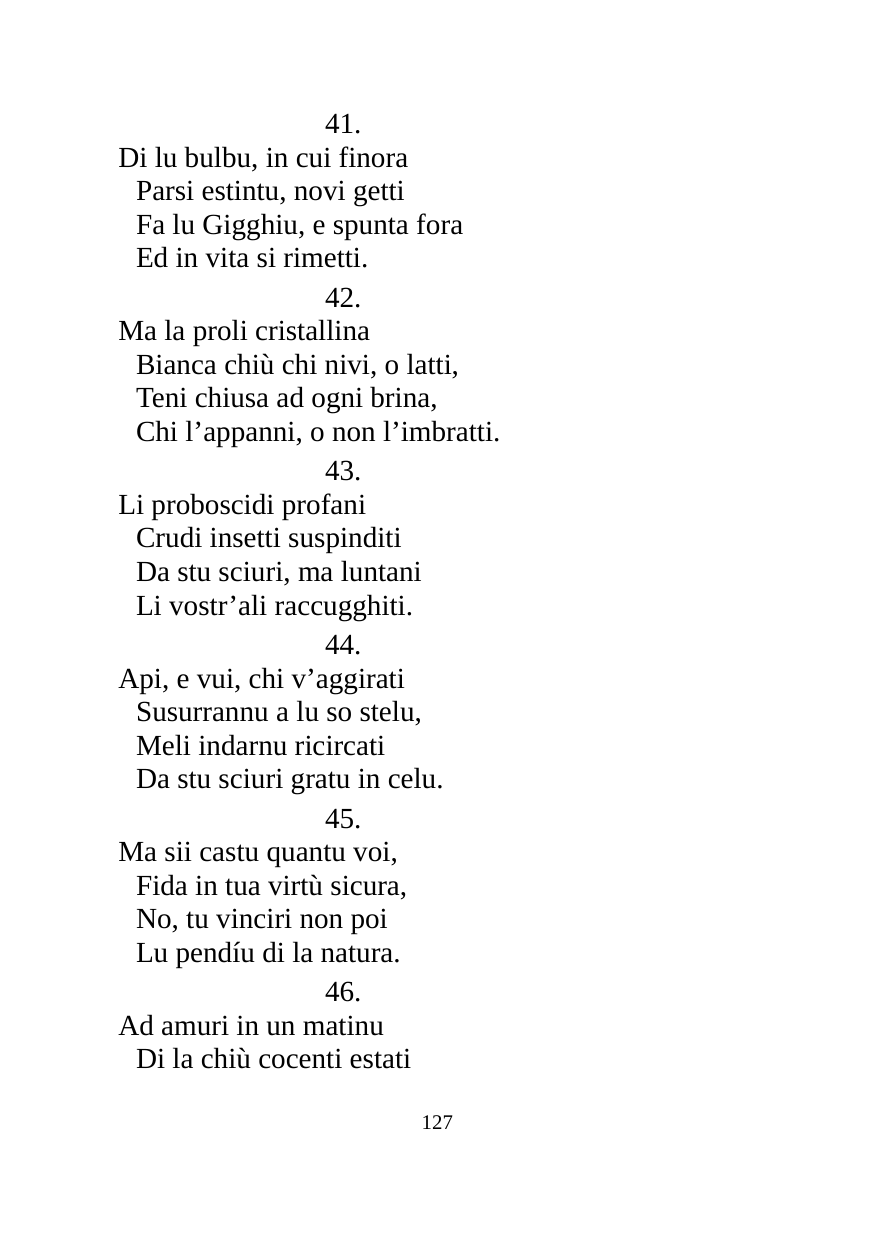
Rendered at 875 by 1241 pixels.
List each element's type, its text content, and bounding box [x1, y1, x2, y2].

text 42. [325, 280, 768, 313]
text 43. [325, 453, 768, 487]
text Api, e vui, chi v’aggirati Susurrannu a lu so stelu, Meli indarnu ricircati Da stu sciuri gratu in celu. [118, 661, 768, 795]
text 41. [325, 106, 768, 140]
text 45. [325, 801, 768, 834]
text Li proboscidi profani Crudi insetti suspinditi Da stu sciuri, ma luntani Li vostr’ali raccugghiti. [118, 487, 768, 621]
text Ma la proli cristallina Bianca chiù chi nivi, o latti, Teni chiusa ad ogni brina, Chi l’appanni, o non l’imbratti. [118, 313, 768, 448]
text Ad amuri in un matinu Di la chiù cocenti estati [118, 1008, 768, 1075]
text Di lu bulbu, in cui finora Parsi estintu, novi getti Fa lu Gigghiu, e spunta fora Ed in vita si rimetti. [118, 140, 768, 274]
text 46. [325, 974, 768, 1008]
text 44. [325, 627, 768, 661]
text Ma sii castu quantu voi, Fida in tua virtù sicura, No, tu vinciri non poi Lu pendíu di la natura. [118, 834, 768, 968]
